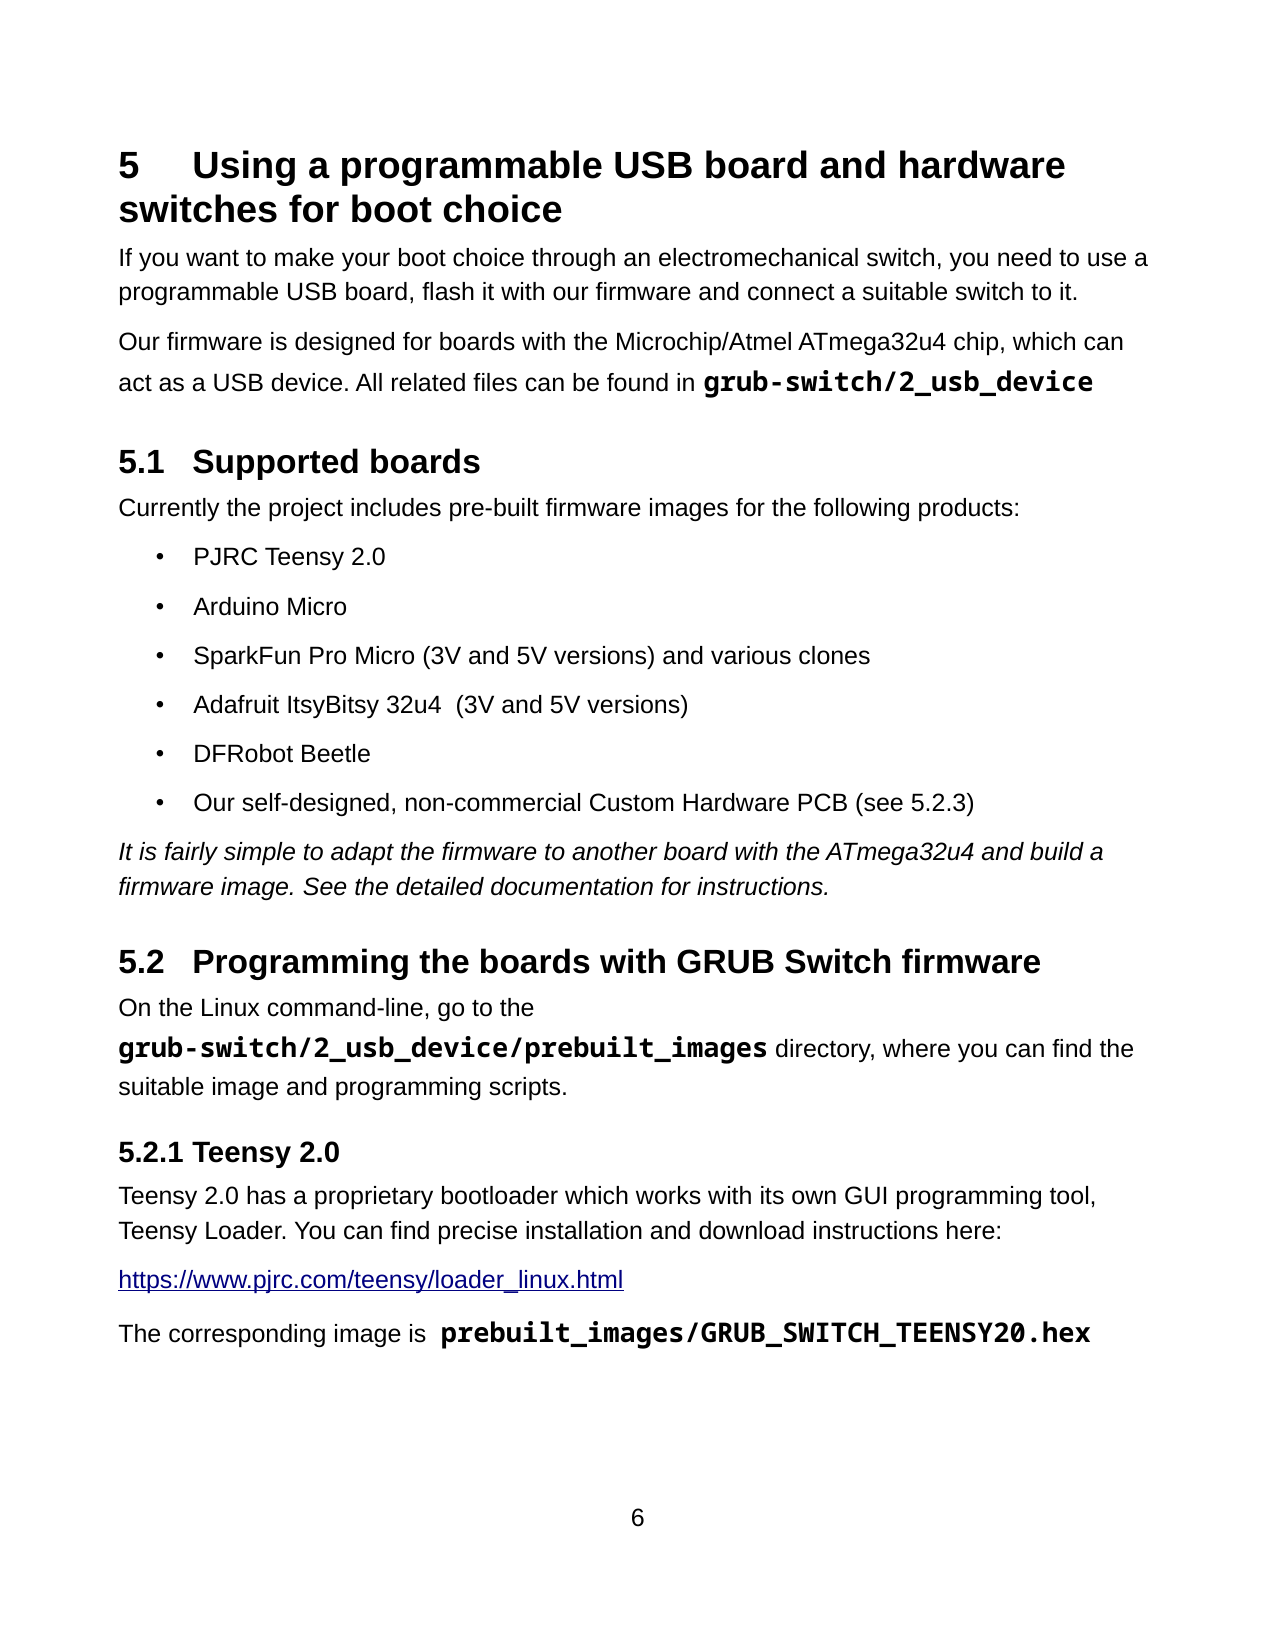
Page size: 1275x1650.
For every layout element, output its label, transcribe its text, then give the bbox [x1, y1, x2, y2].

text Currently the project includes pre-built firmware images for the following products: [118, 493, 1157, 522]
text Our firmware is designed for boards with the Microchip/Atmel ATmega32u4 chip, which can act as a USB device. All related files can be found in grub-switch/2_usb_device [118, 326, 1157, 399]
text It is fairly simple to adapt the firmware to another board with the ATmega32u4 and build a firmware image. See the detailed documentation for instructions. [118, 837, 1157, 901]
subtitle Programming the boards with GRUB Switch firmware [118, 942, 1157, 980]
subtitle Supported boards [118, 442, 1157, 481]
text https://www.pjrc.com/teensy/loader_linux.html [118, 1265, 1157, 1294]
list PJRC Teensy 2.0 [156, 542, 1157, 571]
text The corresponding image is prebuilt_images/GRUB_SWITCH_TEENSY20.hex [118, 1314, 1157, 1351]
subtitle Using a programmable USB board and hardware switches for boot choice [118, 143, 1157, 230]
text If you want to make your boot choice through an electromechanical switch, you need to use a programmable USB board, flash it with our firmware and connect a suitable switch to it. [118, 243, 1157, 306]
list Our self-designed, non-commercial Custom Hardware PCB (see 5.2.3) [156, 788, 1157, 817]
list DFRobot Beetle [156, 739, 1157, 768]
list Arduino Micro [156, 591, 1157, 620]
subtitle Teensy 2.0 [118, 1135, 1157, 1169]
list Adafruit ItsyBitsy 32u4 (3V and 5V versions) [156, 690, 1157, 719]
text Teensy 2.0 has a proprietary bootloader which works with its own GUI programming tool, Teensy Loader. You can find precise installation and download instructions here: [118, 1181, 1157, 1244]
text On the Linux command-line, go to the grub-switch/2_usb_device/prebuilt_images directory, where you can find the suitable image and programming scripts. [118, 993, 1157, 1100]
list SparkFun Pro Micro (3V and 5V versions) and various clones [156, 641, 1157, 669]
